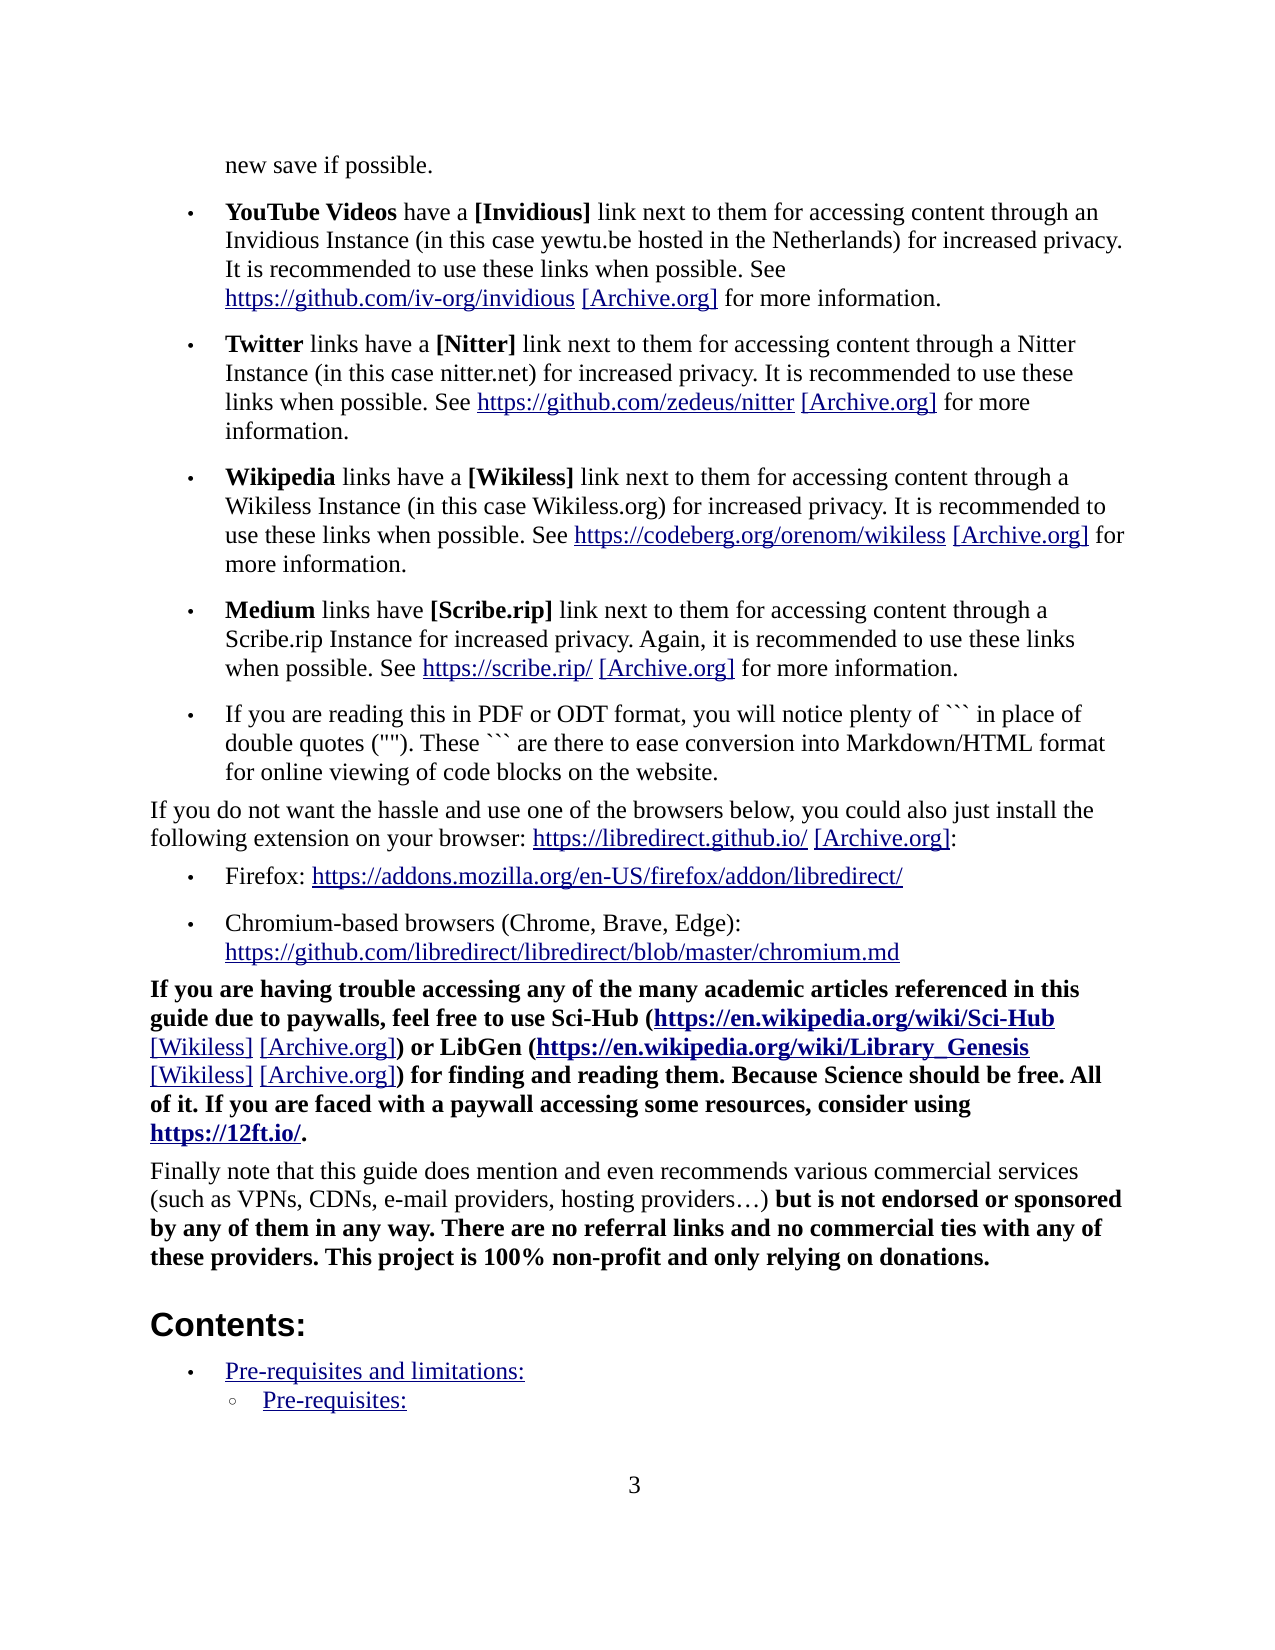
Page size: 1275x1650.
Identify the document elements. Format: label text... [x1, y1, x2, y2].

list If you are reading this in PDF or ODT format, you will notice plenty of ``` in place of double quotes (""). These ``` are there to ease conversion into Markdown/HTML format for online viewing of code blocks on the website. [187, 699, 1125, 786]
list YouTube Videos have a [Invidious] link next to them for accessing content through an Invidious Instance (in this case yewtu.be hosted in the Netherlands) for increased privacy. It is recommended to use these links when possible. See https://github.com/iv-org/invidious [Archive.org] for more information. [187, 197, 1125, 312]
list Medium links have [Scribe.rip] link next to them for accessing content through a Scribe.rip Instance for increased privacy. Again, it is recommended to use these links when possible. See https://scribe.rip/ [Archive.org] for more information. [187, 595, 1125, 682]
text Finally note that this guide does mention and even recommends various commercial services (such as VPNs, CDNs, e-mail providers, hosting providers…) but is not endorsed or sponsored by any of them in any way. There are no referral links and no commercial ties with any of these providers. This project is 100% non-profit and only relying on donations. [150, 1156, 1125, 1271]
list Twitter links have a [Nitter] link next to them for accessing content through a Nitter Instance (in this case nitter.net) for increased privacy. It is recommended to use these links when possible. See https://github.com/zedeus/nitter [Archive.org] for more information. [187, 329, 1125, 444]
list Firefox: https://addons.mozilla.org/en-US/firefox/addon/libredirect/ [187, 861, 1125, 890]
text If you do not want the hassle and use one of the browsers below, you could also just install the following extension on your browser: https://libredirect.github.io/ [Archive.org]: [150, 795, 1125, 852]
list Pre-requisites and limitations: [187, 1356, 1125, 1385]
text If you are having trouble accessing any of the many academic articles referenced in this guide due to paywalls, feel free to use Sci-Hub (https://en.wikipedia.org/wiki/Sci-Hub [Wikiless] [Archive.org]) or LibGen (https://en.wikipedia.org/wiki/Library_Genesis [Wikiless] [Archive.org]) for finding and reading them. Because Science should be free. All of it. If you are faced with a paywall accessing some resources, consider using https://12ft.io/. [150, 974, 1125, 1147]
list new save if possible. [187, 150, 1125, 179]
list Chromium-based browsers (Chrome, Brave, Edge): https://github.com/libredirect/libredirect/blob/master/chromium.md [187, 908, 1125, 965]
list Wikipedia links have a [Wikiless] link next to them for accessing content through a Wikiless Instance (in this case Wikiless.org) for increased privacy. It is recommended to use these links when possible. See https://codeberg.org/orenom/wikiless [Archive.org] for more information. [187, 462, 1125, 577]
subtitle Contents: [150, 1305, 1125, 1343]
list Pre-requisites: [225, 1385, 1125, 1413]
